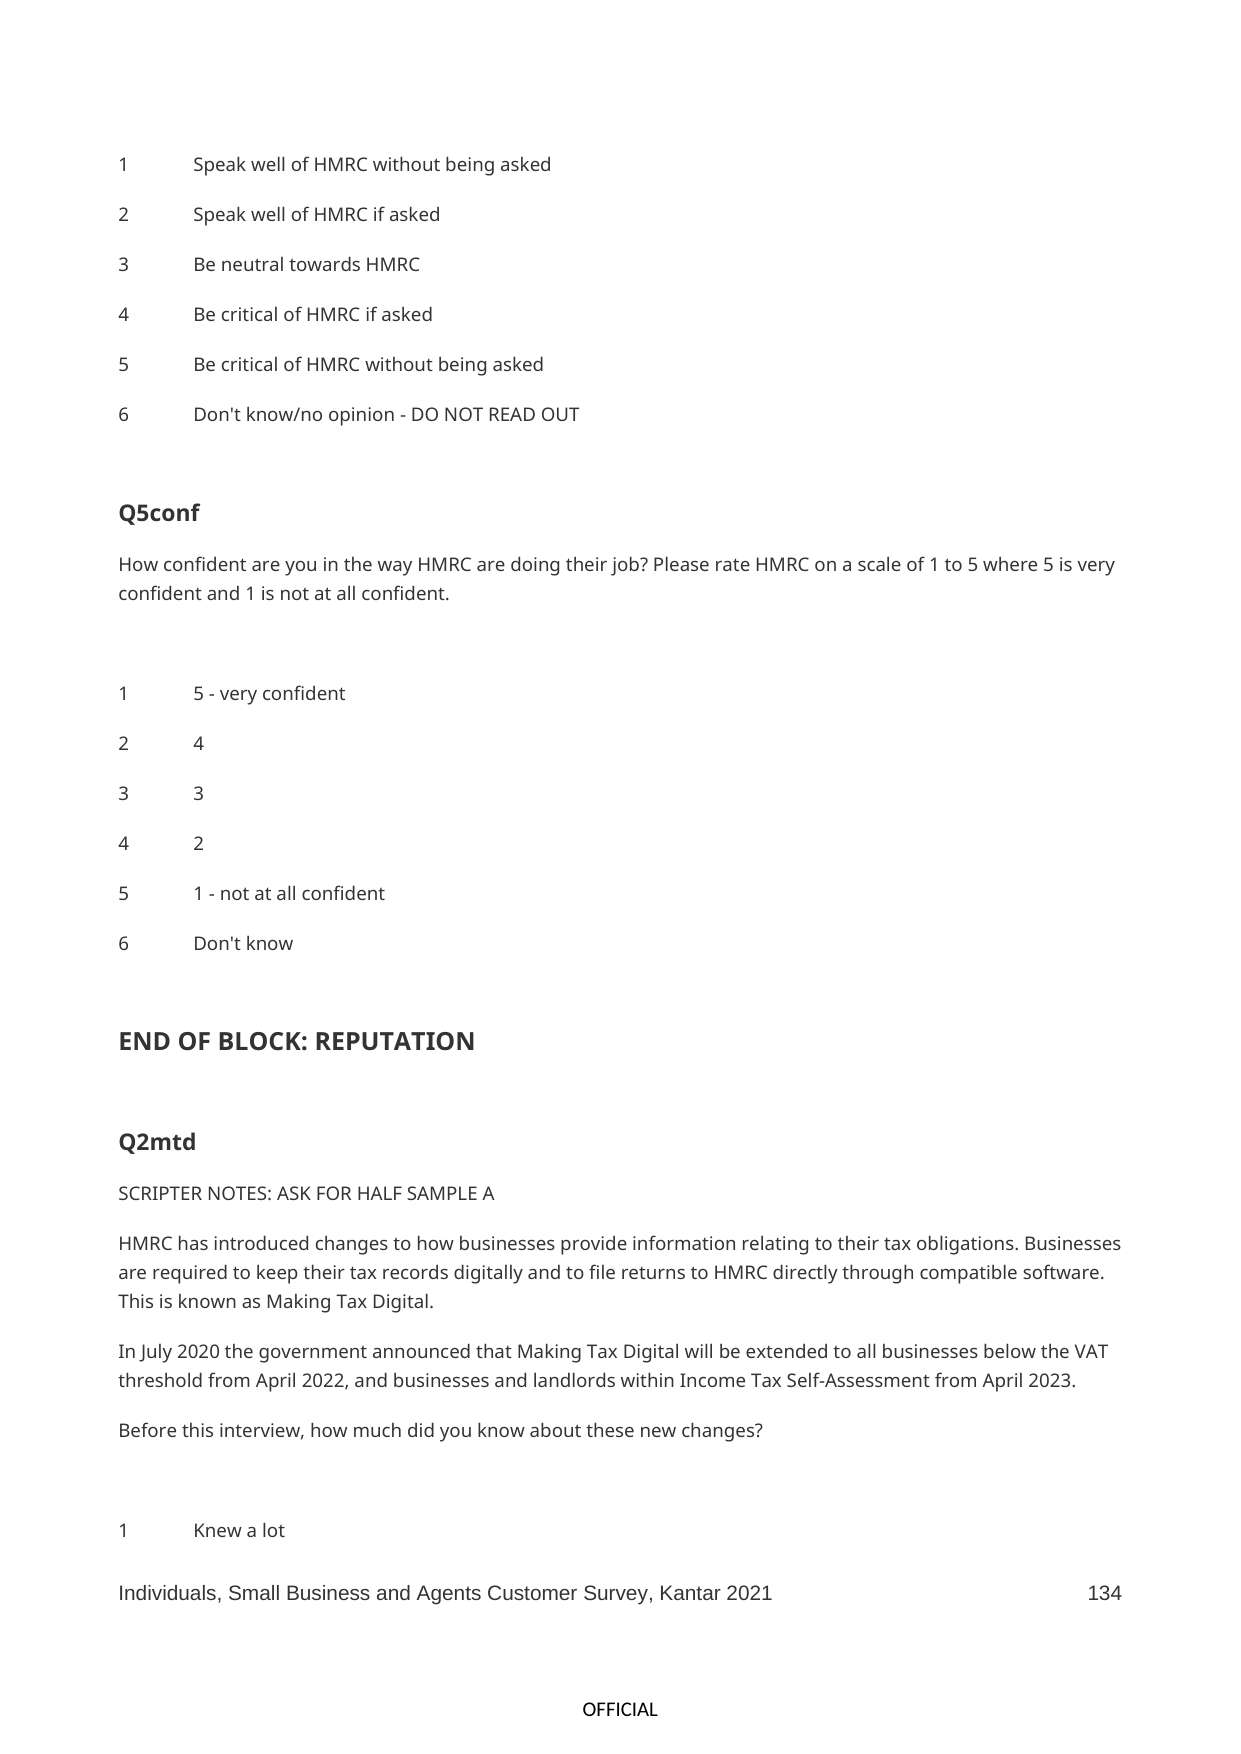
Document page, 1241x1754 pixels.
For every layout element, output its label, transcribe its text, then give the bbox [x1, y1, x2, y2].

text 2 Speak well of HMRC if asked [118, 198, 1122, 227]
text END OF BLOCK: REPUTATION [118, 1027, 1122, 1056]
text 6 Don't know [118, 927, 1122, 956]
text SCRIPTER NOTES: ASK FOR HALF SAMPLE A [118, 1177, 1122, 1206]
text Before this interview, how much did you know about these new changes? [118, 1414, 1122, 1443]
text 1 5 - very confident [118, 677, 1122, 706]
text 2 4 [118, 727, 1122, 756]
text 4 2 [118, 827, 1122, 856]
text 1 Knew a lot [118, 1514, 1122, 1543]
text 3 3 [118, 777, 1122, 806]
text How confident are you in the way HMRC are doing their job? Please rate HMRC on a scale of 1 to 5 where 5 is very confident and 1 is not at all confident. [118, 548, 1122, 606]
text 1 Speak well of HMRC without being asked [118, 148, 1122, 177]
text 5 Be critical of HMRC without being asked [118, 348, 1122, 377]
text In July 2020 the government announced that Making Tax Digital will be extended to all businesses below the VAT threshold from April 2022, and businesses and landlords within Income Tax Self-Assessment from April 2023. [118, 1335, 1122, 1393]
text Q5conf [118, 498, 1122, 527]
text 6 Don't know/no opinion - DO NOT READ OUT [118, 398, 1122, 427]
text 4 Be critical of HMRC if asked [118, 298, 1122, 327]
text 3 Be neutral towards HMRC [118, 248, 1122, 277]
text Q2mtd [118, 1127, 1122, 1156]
text 5 1 - not at all confident [118, 877, 1122, 906]
text HMRC has introduced changes to how businesses provide information relating to their tax obligations. Businesses are required to keep their tax records digitally and to file returns to HMRC directly through compatible software. This is known as Making Tax Digital. [118, 1227, 1122, 1314]
